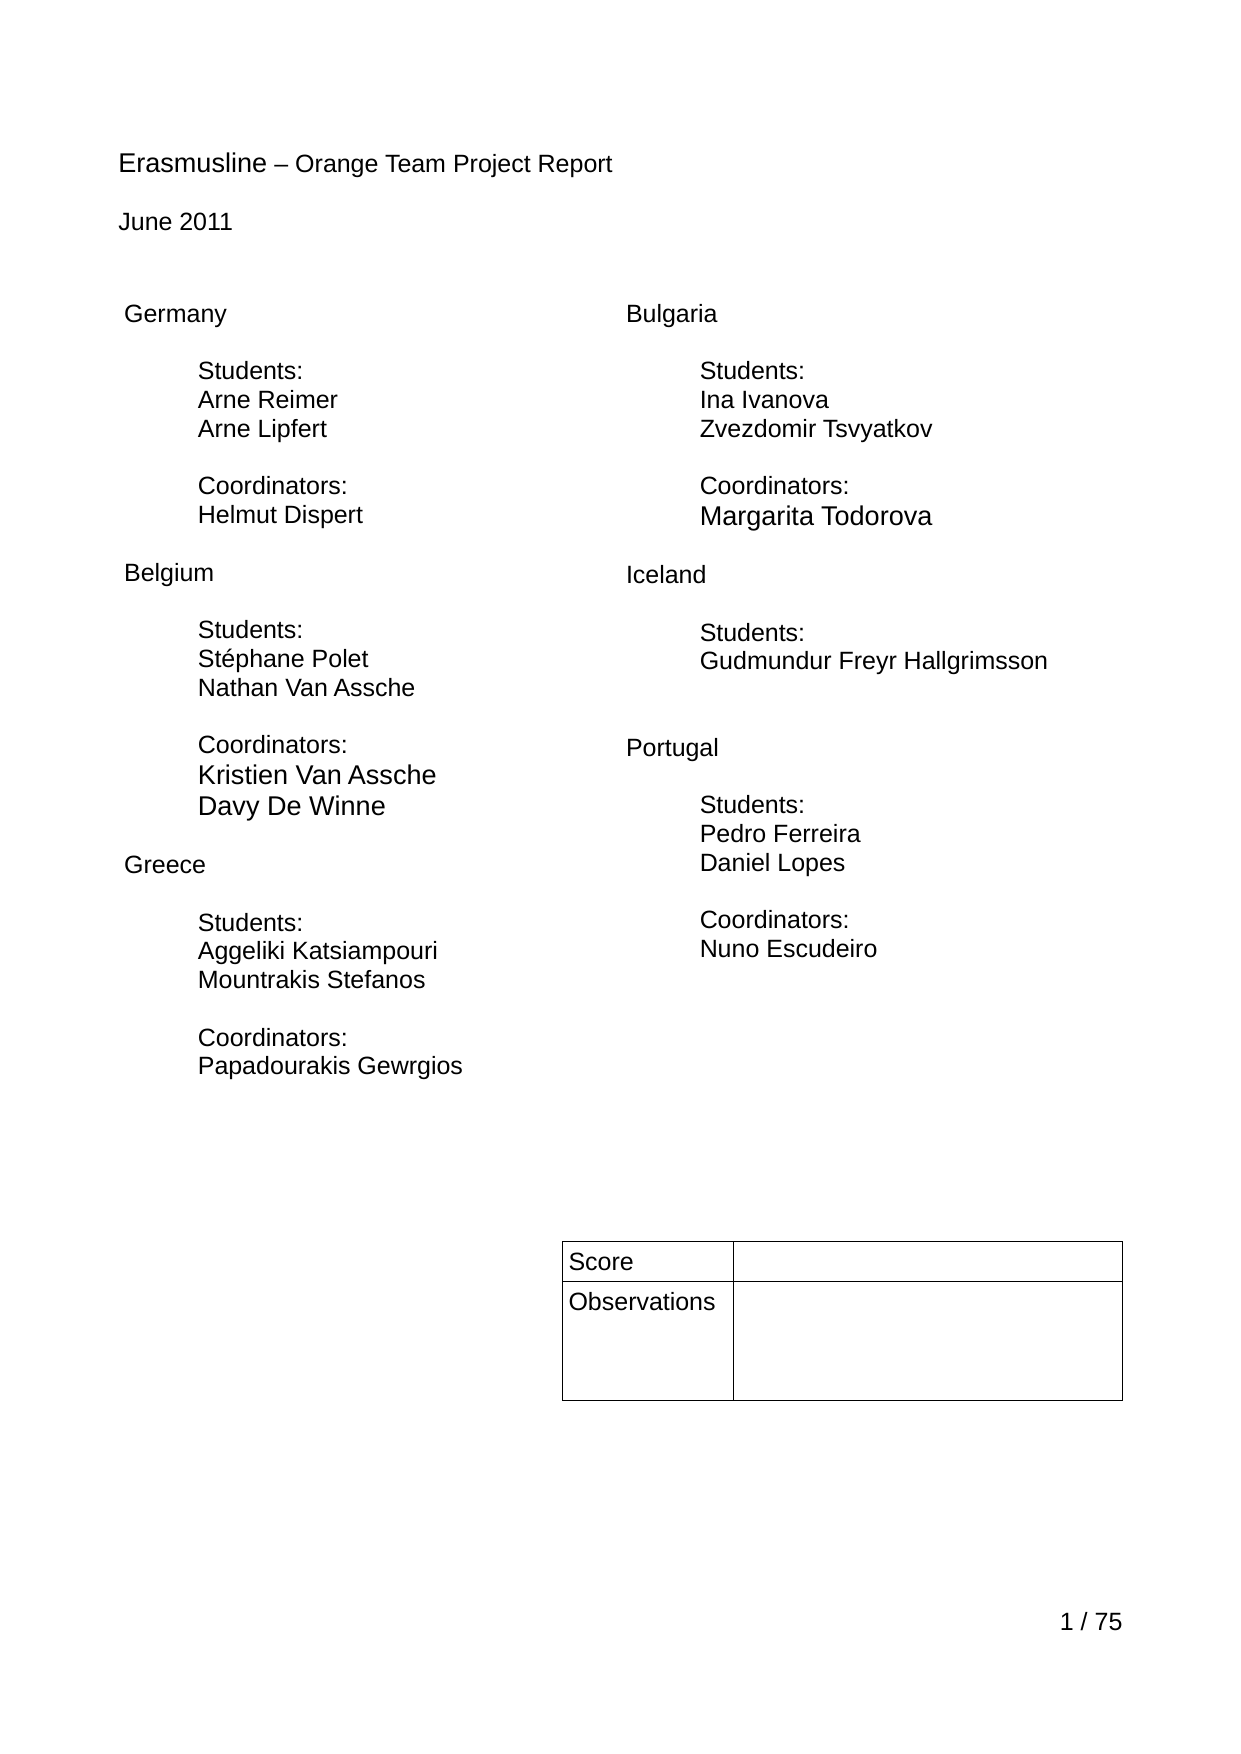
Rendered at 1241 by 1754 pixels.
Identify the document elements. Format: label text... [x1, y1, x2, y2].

table_header Score [563, 1242, 733, 1281]
text Erasmusline – Orange Team Project Report [118, 147, 1122, 178]
table_header Bulgaria Students: Ina Ivanova Zvezdomir Tsvyatkov Coordinators: Margarita Todorova Iceland Students: Gudmundur Freyr Hallgrimsson Portugal Students: Pedro Ferreira Daniel Lopes Coordinators: Nuno Escudeiro [620, 293, 1122, 1086]
table_cell [734, 1282, 1122, 1400]
table_cell [118, 1086, 620, 1126]
text June 2011 [118, 207, 1122, 236]
table_header [734, 1242, 1122, 1281]
table_cell Observations [563, 1282, 733, 1400]
table_cell [620, 1086, 1122, 1126]
table_header Germany Students: Arne Reimer Arne Lipfert Coordinators: Helmut Dispert Belgium Students: Stéphane Polet Nathan Van Assche Coordinators: Kristien Van Assche Davy De Winne Greece Students: Aggeliki Katsiampouri Mountrakis Stefanos Coordinators: Papadourakis Gewrgios [118, 293, 620, 1086]
